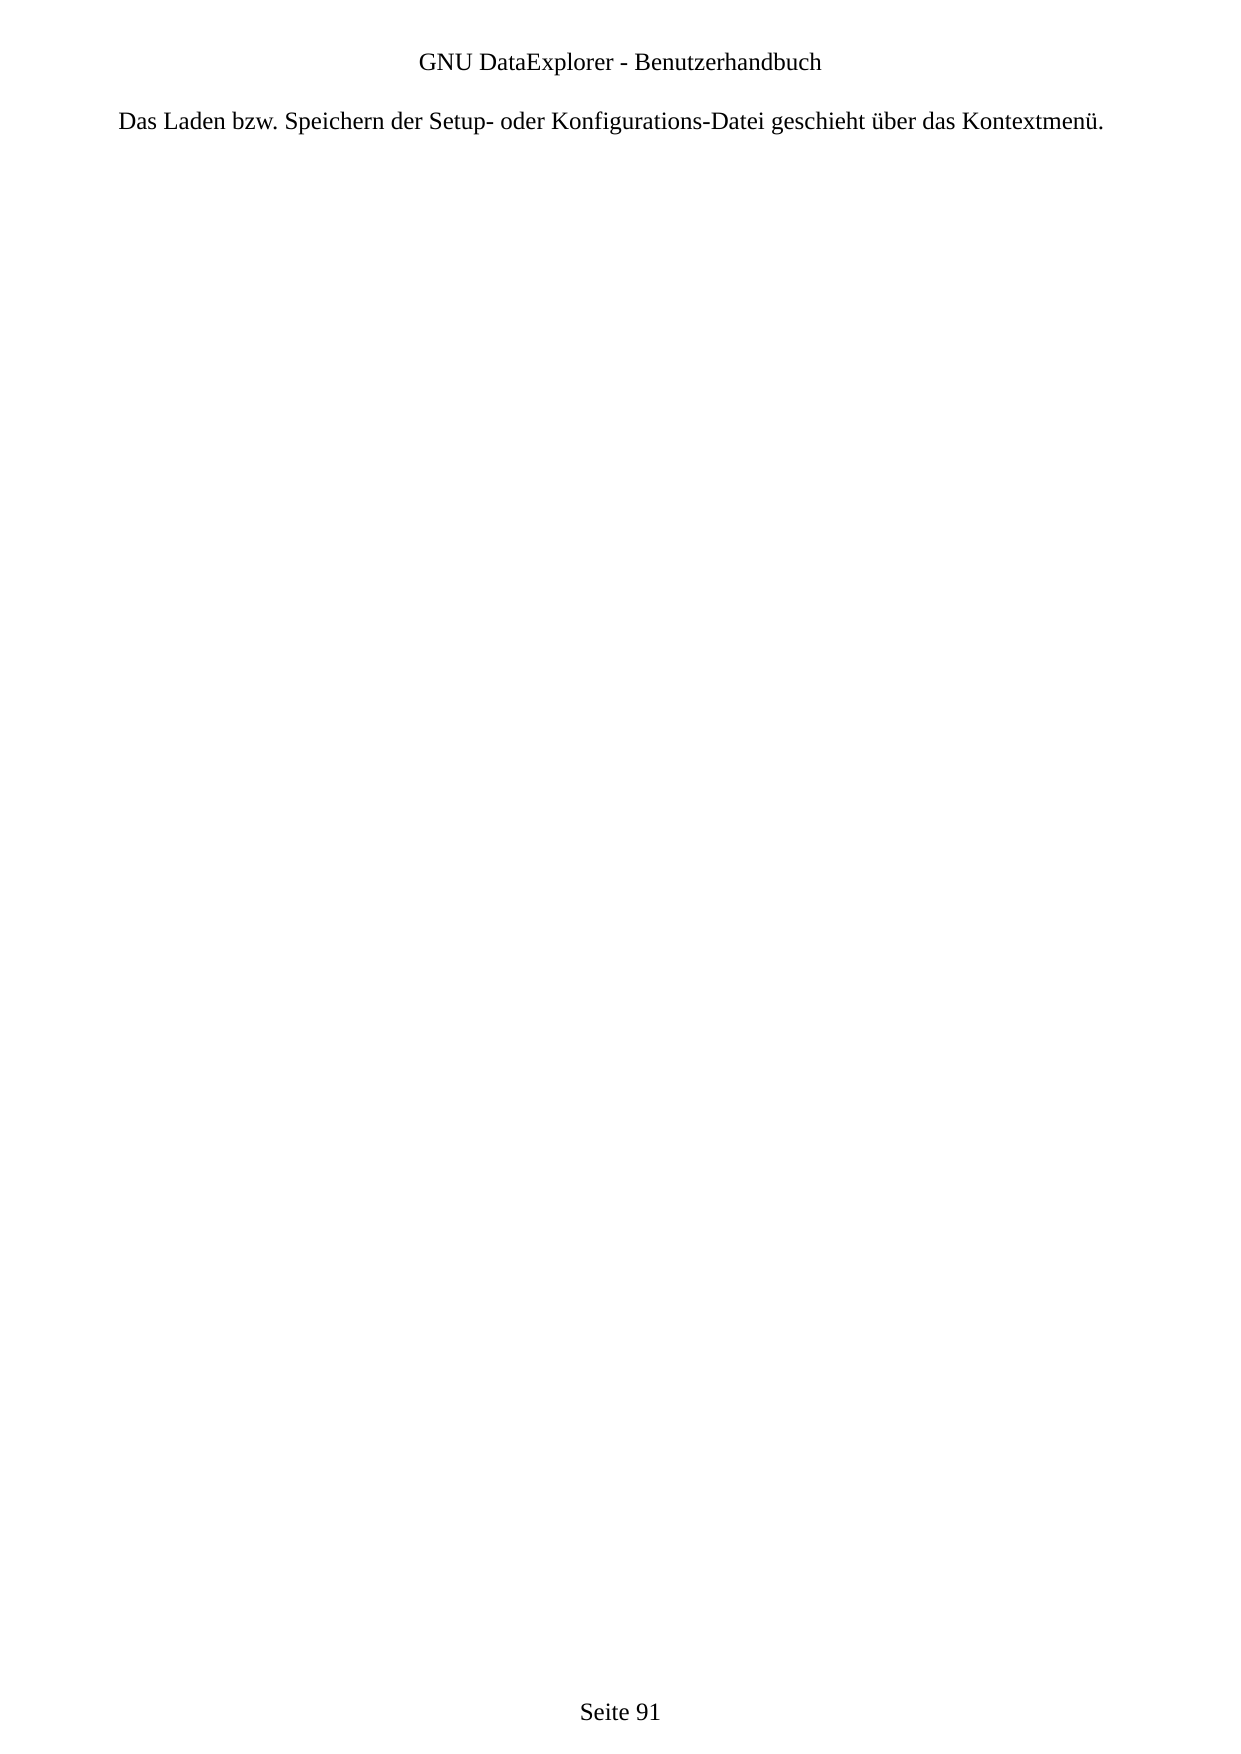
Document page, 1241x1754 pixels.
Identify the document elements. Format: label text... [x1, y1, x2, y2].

text Das Laden bzw. Speichern der Setup- oder Konfigurations-Datei geschieht über das Kontextmenü. [118, 106, 1122, 135]
